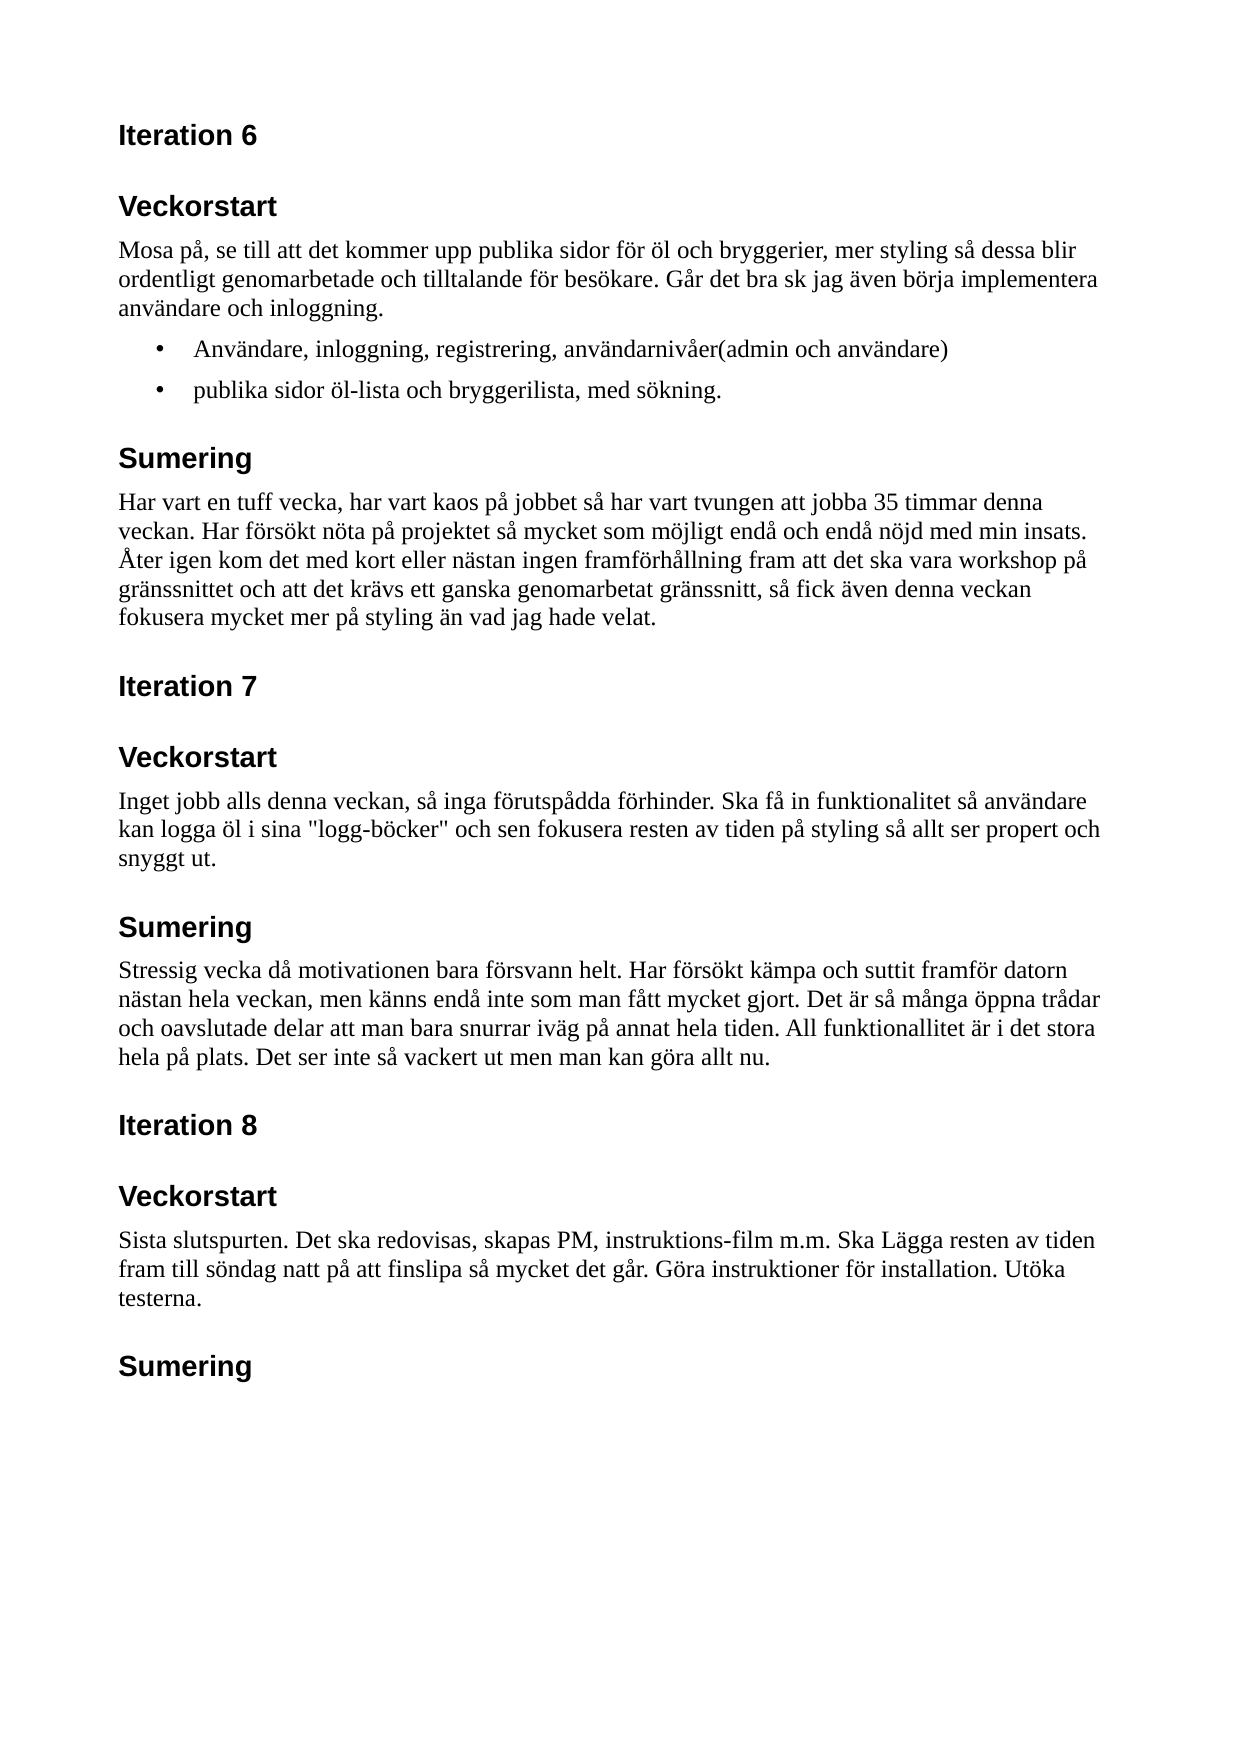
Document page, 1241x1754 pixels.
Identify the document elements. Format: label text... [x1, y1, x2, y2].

text Sista slutspurten. Det ska redovisas, skapas PM, instruktions-film m.m. Ska Lägga resten av tiden fram till söndag natt på att finslipa så mycket det går. Göra instruktioner för installation. Utöka testerna. [118, 1225, 1122, 1311]
text Inget jobb alls denna veckan, så inga förutspådda förhinder. Ska få in funktionalitet så användare kan logga öl i sina "logg-böcker" och sen fokusera resten av tiden på styling så allt ser propert och snyggt ut. [118, 786, 1122, 872]
subtitle Veckorstart [118, 189, 1122, 223]
subtitle Iteration 8 [118, 1108, 1122, 1142]
text Har vart en tuff vecka, har vart kaos på jobbet så har vart tvungen att jobba 35 timmar denna veckan. Har försökt nöta på projektet så mycket som möjligt endå och endå nöjd med min insats. Åter igen kom det med kort eller nästan ingen framförhållning fram att det ska vara workshop på gränssnittet och att det krävs ett ganska genomarbetat gränssnitt, så fick även denna veckan fokusera mycket mer på styling än vad jag hade velat. [118, 487, 1122, 631]
list Användare, inloggning, registrering, användarnivåer(admin och användare) [156, 334, 1122, 363]
subtitle Sumering [118, 1349, 1122, 1382]
subtitle Iteration 7 [118, 669, 1122, 702]
subtitle Iteration 6 [118, 118, 1122, 152]
list publika sidor öl-lista och bryggerilista, med sökning. [156, 375, 1122, 404]
text Mosa på, se till att det kommer upp publika sidor för öl och bryggerier, mer styling så dessa blir ordentligt genomarbetade och tilltalande för besökare. Går det bra sk jag även börja implementera användare och inloggning. [118, 235, 1122, 321]
subtitle Sumering [118, 441, 1122, 475]
text Stressig vecka då motivationen bara försvann helt. Har försökt kämpa och suttit framför datorn nästan hela veckan, men känns endå inte som man fått mycket gjort. Det är så många öppna trådar och oavslutade delar att man bara snurrar iväg på annat hela tiden. All funktionallitet är i det stora hela på plats. Det ser inte så vackert ut men man kan göra allt nu. [118, 956, 1122, 1071]
subtitle Veckorstart [118, 1179, 1122, 1213]
subtitle Veckorstart [118, 740, 1122, 773]
subtitle Sumering [118, 909, 1122, 943]
